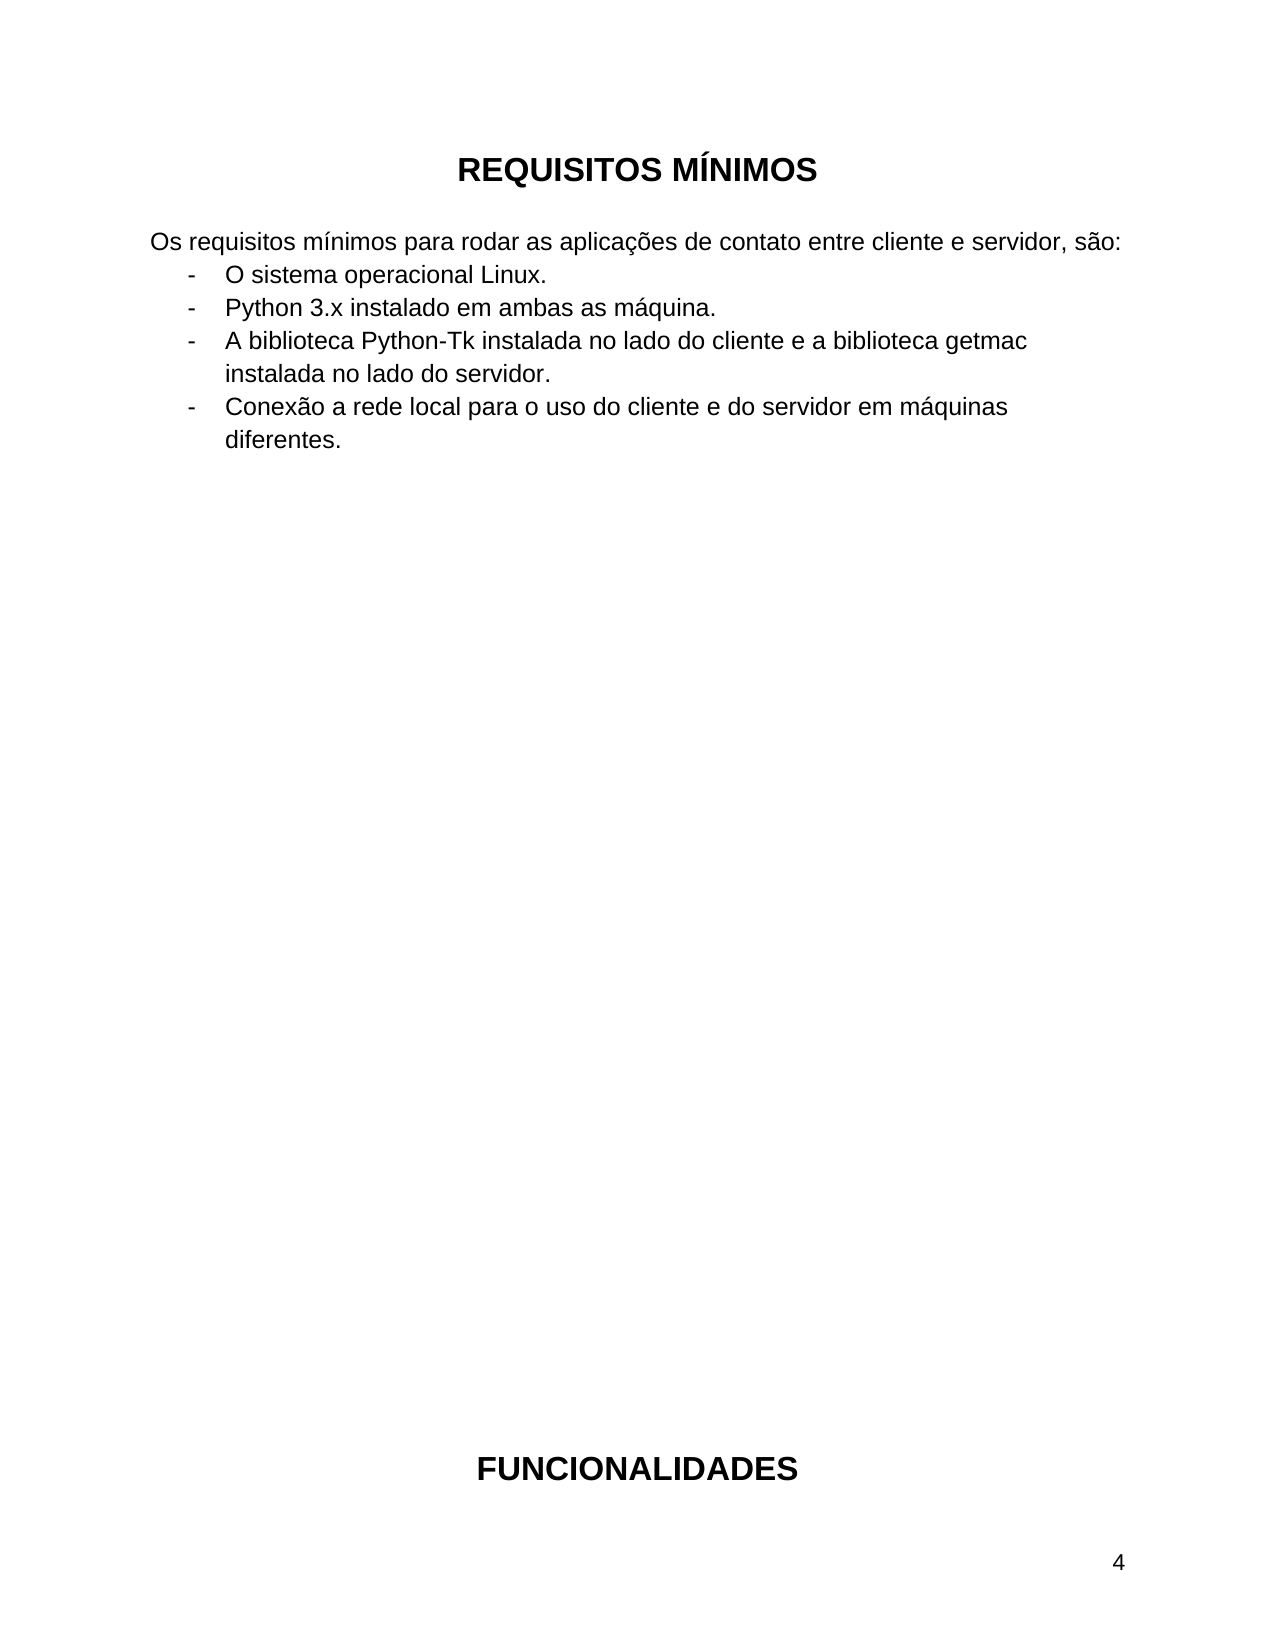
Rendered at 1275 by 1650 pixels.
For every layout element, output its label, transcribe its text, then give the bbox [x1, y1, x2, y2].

list Conexão a rede local para o uso do cliente e do servidor em máquinas diferentes. [187, 392, 1125, 454]
list O sistema operacional Linux. [187, 260, 1125, 289]
text FUNCIONALIDADES [150, 1449, 1125, 1487]
list A biblioteca Python-Tk instalada no lado do cliente e a biblioteca getmac instalada no lado do servidor. [187, 326, 1125, 388]
text Os requisitos mínimos para rodar as aplicações de contato entre cliente e servidor, são: [150, 227, 1125, 256]
text REQUISITOS MÍNIMOS [150, 150, 1125, 188]
list Python 3.x instalado em ambas as máquina. [187, 293, 1125, 322]
